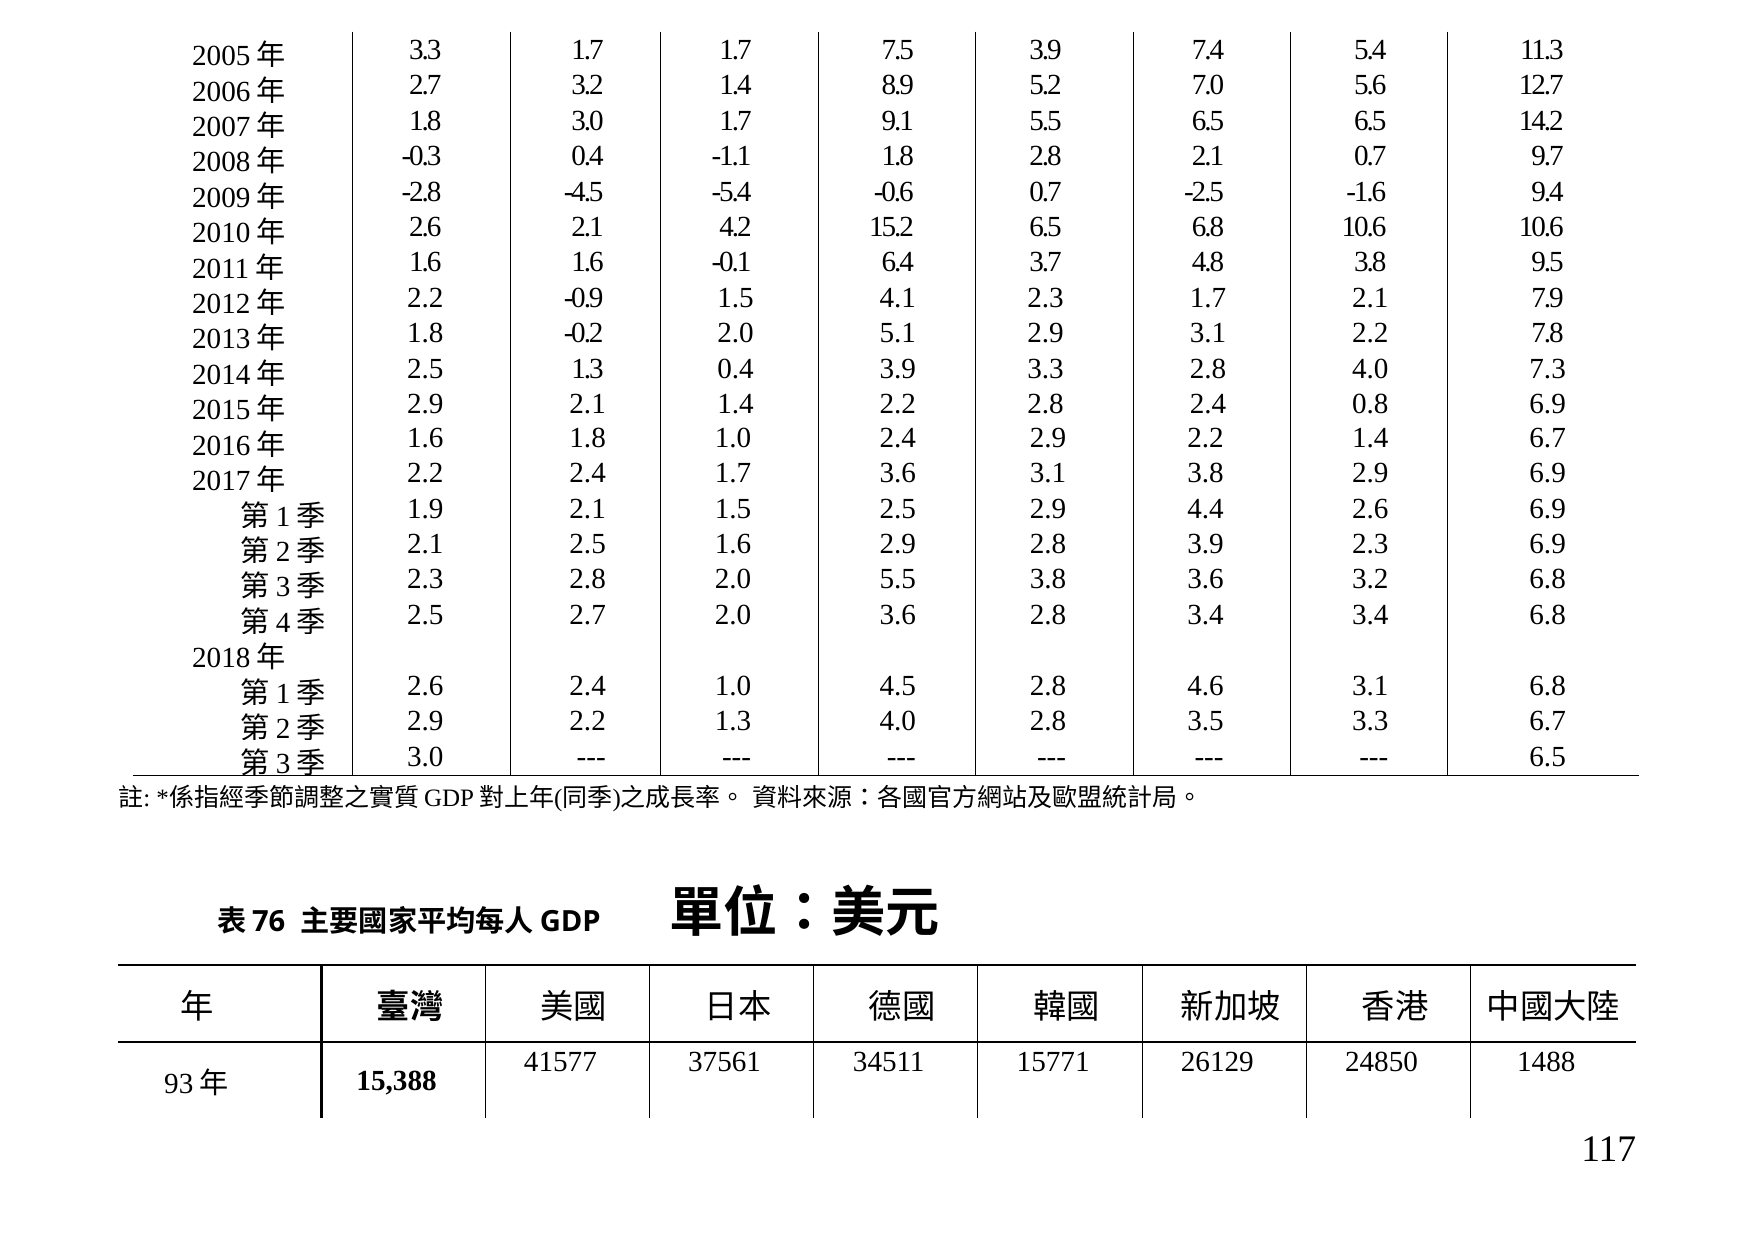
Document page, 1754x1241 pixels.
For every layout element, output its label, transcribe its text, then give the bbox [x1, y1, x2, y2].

table_cell -2.8 [353, 173, 510, 209]
table_cell -0.3 [353, 138, 510, 173]
table_cell 7.9 [1448, 280, 1639, 315]
table_cell 2.8 [1134, 350, 1290, 386]
table_cell 1.8 [511, 421, 660, 457]
table_cell 15,388 [323, 1043, 485, 1118]
table_cell 2.1 [511, 209, 660, 244]
table_header 香港 [1307, 966, 1470, 1041]
table_cell 2.3 [976, 280, 1133, 315]
table_cell -1.1 [661, 138, 818, 173]
table_cell 7.8 [1448, 315, 1639, 350]
table_cell 2.5 [353, 598, 510, 634]
table_cell 3.3 [1291, 705, 1447, 740]
table_cell 6.8 [1448, 598, 1639, 634]
table_cell 1.3 [661, 705, 818, 740]
table_cell -4.5 [511, 173, 660, 209]
table_cell 5.2 [976, 67, 1133, 102]
table_cell [976, 634, 1133, 669]
table_cell 2.1 [511, 386, 660, 421]
table_cell --- [1291, 740, 1447, 775]
table_cell 3.3 [353, 32, 510, 67]
table_cell 6.7 [1448, 705, 1639, 740]
table_cell -0.2 [511, 315, 660, 350]
table_cell 7.3 [1448, 350, 1639, 386]
table_header 韓國 [978, 966, 1142, 1041]
table_cell 2.9 [1291, 457, 1447, 492]
table_cell 2013年 [133, 315, 352, 350]
table_cell 10.6 [1448, 209, 1639, 244]
table_cell 0.4 [511, 138, 660, 173]
table_cell 6.8 [1134, 209, 1290, 244]
table_cell 2.5 [511, 528, 660, 563]
table_cell --- [819, 740, 975, 775]
table_cell 3.8 [1291, 244, 1447, 279]
table_cell 2005年 [133, 32, 352, 67]
table_cell 2.1 [511, 492, 660, 527]
table_cell 2017年 [133, 457, 352, 492]
table_cell 3.8 [976, 563, 1133, 598]
table_cell 7.4 [1134, 32, 1290, 67]
table_cell 1.7 [661, 457, 818, 492]
table_cell 2.9 [976, 492, 1133, 527]
table_cell 6.5 [1134, 103, 1290, 138]
table_cell 3.6 [819, 598, 975, 634]
table_cell 6.5 [976, 209, 1133, 244]
table_cell 3.6 [1134, 563, 1290, 598]
table_cell 1.5 [661, 280, 818, 315]
table_cell --- [1134, 740, 1290, 775]
table_cell 3.1 [1291, 669, 1447, 704]
table_header 臺灣 [323, 966, 485, 1041]
table_cell 2.4 [1134, 386, 1290, 421]
table_header 新加坡 [1143, 966, 1306, 1041]
table_cell [661, 634, 818, 669]
table_cell 2.8 [976, 386, 1133, 421]
table_cell 5.5 [976, 103, 1133, 138]
table_cell 2010年 [133, 209, 352, 244]
table_cell 2.8 [511, 563, 660, 598]
table_cell 10.6 [1291, 209, 1447, 244]
table_cell 93年 [118, 1043, 320, 1118]
table_cell 1.6 [353, 244, 510, 279]
table_cell 3.0 [353, 740, 510, 775]
table_cell 2.8 [976, 669, 1133, 704]
table_cell 2.5 [353, 350, 510, 386]
table_cell 2.6 [353, 209, 510, 244]
table_cell 0.4 [661, 350, 818, 386]
table_cell 2.1 [353, 528, 510, 563]
table_cell 4.6 [1134, 669, 1290, 704]
table_cell 2.5 [819, 492, 975, 527]
table_cell 2.2 [819, 386, 975, 421]
table_header 中國大陸 [1471, 966, 1636, 1041]
table_cell 1.3 [511, 350, 660, 386]
table_cell 2.2 [1134, 421, 1290, 457]
table_cell 2.8 [976, 598, 1133, 634]
table_cell 2.9 [819, 528, 975, 563]
table_cell 9.5 [1448, 244, 1639, 279]
table_cell 7.5 [819, 32, 975, 67]
table_cell 3.9 [819, 350, 975, 386]
table_cell 第1季 [133, 669, 352, 704]
table_cell 2.7 [511, 598, 660, 634]
table_cell 3.2 [1291, 563, 1447, 598]
table_cell 2014年 [133, 350, 352, 386]
table_cell 1.7 [511, 32, 660, 67]
table_cell [1134, 634, 1290, 669]
table_cell -1.6 [1291, 173, 1447, 209]
table_cell -0.9 [511, 280, 660, 315]
table_cell 2.3 [1291, 528, 1447, 563]
table_cell 1.4 [661, 386, 818, 421]
table_cell 4.5 [819, 669, 975, 704]
table_cell 2.0 [661, 598, 818, 634]
table_cell 9.1 [819, 103, 975, 138]
table_cell 3.8 [1134, 457, 1290, 492]
table_cell 6.7 [1448, 421, 1639, 457]
table_cell 7.0 [1134, 67, 1290, 102]
table_cell [1448, 634, 1639, 669]
table_cell 3.3 [976, 350, 1133, 386]
table_cell 11.3 [1448, 32, 1639, 67]
table_cell 2018年 [133, 634, 352, 669]
table_cell 2.4 [511, 669, 660, 704]
table_cell 6.5 [1291, 103, 1447, 138]
table_cell 4.4 [1134, 492, 1290, 527]
table_cell 2.9 [976, 315, 1133, 350]
table_cell 3.7 [976, 244, 1133, 279]
table_cell 2.8 [976, 528, 1133, 563]
table_cell 第1季 [133, 492, 352, 527]
table_cell 2.8 [976, 138, 1133, 173]
table_cell 0.8 [1291, 386, 1447, 421]
table_cell [819, 634, 975, 669]
text 註: *係指經季節調整之實質GDP對上年(同季)之成長率。 資料來源：各國官方網站及歐盟統計局。 [118, 776, 1636, 814]
table_cell 2009年 [133, 173, 352, 209]
table_cell [511, 634, 660, 669]
table_cell 1.6 [353, 421, 510, 457]
table_cell 第2季 [133, 705, 352, 740]
table_cell 2.8 [976, 705, 1133, 740]
table_cell 6.9 [1448, 528, 1639, 563]
table_cell 12.7 [1448, 67, 1639, 102]
table_cell 2015年 [133, 386, 352, 421]
table_cell -5.4 [661, 173, 818, 209]
table_cell 2008年 [133, 138, 352, 173]
table_cell 1.6 [511, 244, 660, 279]
table_cell 1488 [1471, 1043, 1636, 1118]
table_cell 第3季 [133, 563, 352, 598]
table_cell 1.0 [661, 669, 818, 704]
table_cell 第3季 [133, 740, 352, 775]
table_cell 3.1 [1134, 315, 1290, 350]
table_cell 14.2 [1448, 103, 1639, 138]
table_cell 41577 [486, 1043, 649, 1118]
table_cell 3.6 [819, 457, 975, 492]
table_cell 6.4 [819, 244, 975, 279]
table_cell 37561 [650, 1043, 813, 1118]
table_cell 5.5 [819, 563, 975, 598]
table_cell -0.1 [661, 244, 818, 279]
table_cell 0.7 [976, 173, 1133, 209]
table_cell 6.5 [1448, 740, 1639, 775]
table_cell 1.7 [661, 32, 818, 67]
table_cell 6.9 [1448, 457, 1639, 492]
table_cell 2.9 [353, 386, 510, 421]
table_cell 1.8 [353, 315, 510, 350]
table_cell 2006年 [133, 67, 352, 102]
table_header 年 [118, 966, 320, 1041]
table_cell 2.6 [353, 669, 510, 704]
table_cell 2.6 [1291, 492, 1447, 527]
table_cell 第2季 [133, 528, 352, 563]
table_cell 6.8 [1448, 563, 1639, 598]
table_cell 24850 [1307, 1043, 1470, 1118]
table_header 美國 [486, 966, 649, 1041]
table_cell 9.7 [1448, 138, 1639, 173]
table_cell 15.2 [819, 209, 975, 244]
table_cell 26129 [1143, 1043, 1306, 1118]
table_cell 4.2 [661, 209, 818, 244]
table_cell 2012年 [133, 280, 352, 315]
table_cell 3.4 [1291, 598, 1447, 634]
table_cell 1.4 [661, 67, 818, 102]
table_cell 15771 [978, 1043, 1142, 1118]
table_cell 3.9 [976, 32, 1133, 67]
table_cell 4.8 [1134, 244, 1290, 279]
table_cell 第4季 [133, 598, 352, 634]
table_cell 2.2 [511, 705, 660, 740]
table_cell 5.6 [1291, 67, 1447, 102]
table_cell 1.7 [661, 103, 818, 138]
table_cell 1.4 [1291, 421, 1447, 457]
table_cell 2.2 [353, 280, 510, 315]
table_cell 5.4 [1291, 32, 1447, 67]
table_cell 3.1 [976, 457, 1133, 492]
table_cell 2.0 [661, 315, 818, 350]
table_cell 1.8 [353, 103, 510, 138]
table_cell 1.6 [661, 528, 818, 563]
table_cell [353, 634, 510, 669]
table_cell 2.9 [353, 705, 510, 740]
table_cell 1.0 [661, 421, 818, 457]
table_cell 2007年 [133, 103, 352, 138]
subtitle 表76 主要國家平均每人GDP 單位：美元 [118, 851, 1636, 964]
table_cell 2.2 [353, 457, 510, 492]
table_cell --- [976, 740, 1133, 775]
table_cell 3.2 [511, 67, 660, 102]
table_cell 4.1 [819, 280, 975, 315]
table_cell 5.1 [819, 315, 975, 350]
table_cell 2.2 [1291, 315, 1447, 350]
table_cell --- [511, 740, 660, 775]
table_cell 3.4 [1134, 598, 1290, 634]
table_cell 1.5 [661, 492, 818, 527]
table_header 德國 [814, 966, 977, 1041]
table_cell 1.8 [819, 138, 975, 173]
table_cell [1291, 634, 1447, 669]
table_cell 2011年 [133, 244, 352, 279]
table_cell 2.3 [353, 563, 510, 598]
table_header 日本 [650, 966, 813, 1041]
table_cell 1.9 [353, 492, 510, 527]
table_cell -2.5 [1134, 173, 1290, 209]
table_cell 2.4 [819, 421, 975, 457]
table_cell 3.0 [511, 103, 660, 138]
table_cell 2016年 [133, 421, 352, 457]
table_cell 6.9 [1448, 386, 1639, 421]
table_cell 1.7 [1134, 280, 1290, 315]
table_cell 2.7 [353, 67, 510, 102]
table_cell 0.7 [1291, 138, 1447, 173]
table_cell 4.0 [819, 705, 975, 740]
table_cell -0.6 [819, 173, 975, 209]
table_cell 2.4 [511, 457, 660, 492]
table_cell 6.8 [1448, 669, 1639, 704]
table_cell 8.9 [819, 67, 975, 102]
table_cell 2.0 [661, 563, 818, 598]
table_cell 4.0 [1291, 350, 1447, 386]
table_cell 2.1 [1134, 138, 1290, 173]
table_cell 2.1 [1291, 280, 1447, 315]
table_cell 3.5 [1134, 705, 1290, 740]
table_cell 9.4 [1448, 173, 1639, 209]
table_cell 2.9 [976, 421, 1133, 457]
table_cell 3.9 [1134, 528, 1290, 563]
table_cell --- [661, 740, 818, 775]
table_cell 34511 [814, 1043, 977, 1118]
table_cell 6.9 [1448, 492, 1639, 527]
